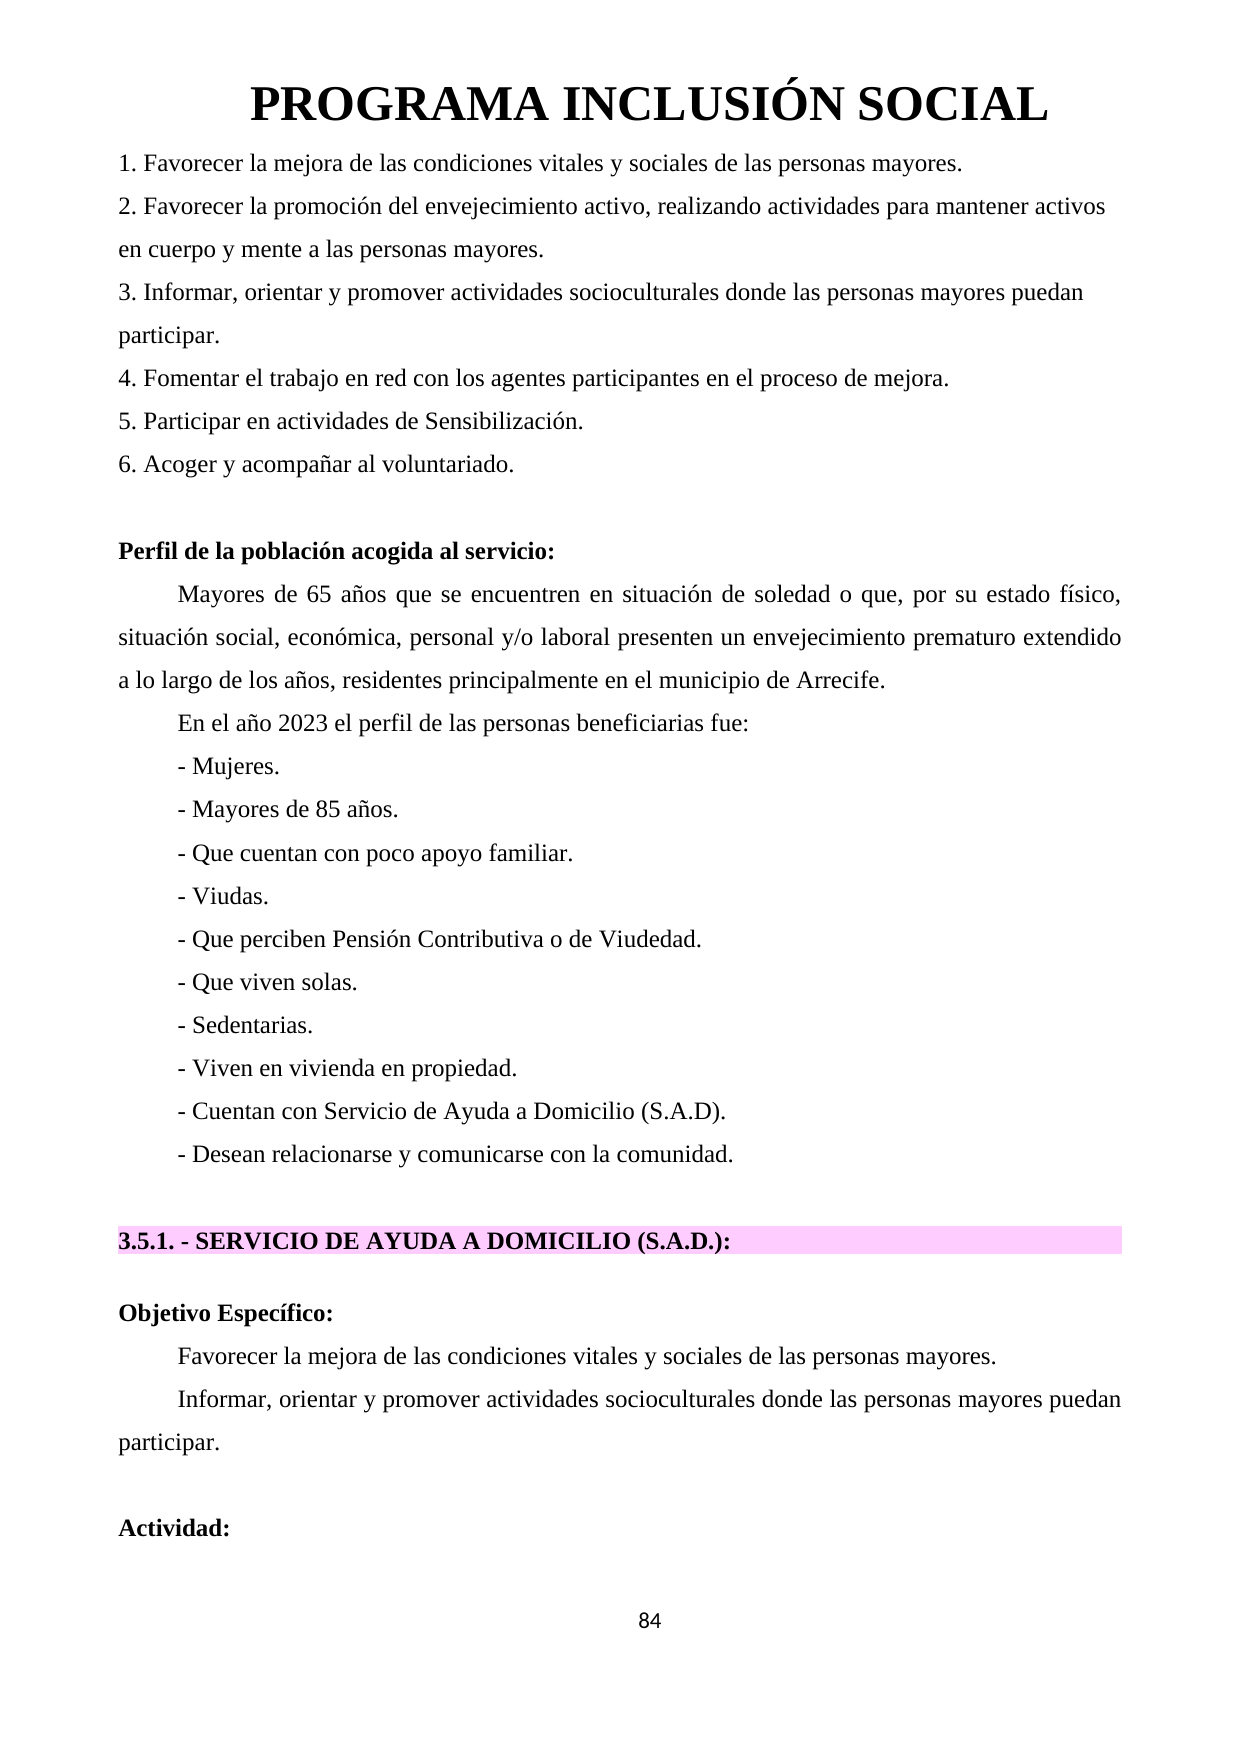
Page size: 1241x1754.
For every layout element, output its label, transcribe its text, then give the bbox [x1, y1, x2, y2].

text Informar, orientar y promover actividades socioculturales donde las personas mayores puedan participar. [118, 1384, 1122, 1456]
text - Viven en vivienda en propiedad. [177, 1053, 1122, 1082]
text - Cuentan con Servicio de Ayuda a Domicilio (S.A.D). [177, 1096, 1122, 1125]
text 2. Favorecer la promoción del envejecimiento activo, realizando actividades para mantener activos en cuerpo y mente a las personas mayores. [118, 191, 1122, 263]
text 6. Acoger y acompañar al voluntariado. [118, 449, 1122, 478]
text 3. Informar, orientar y promover actividades socioculturales donde las personas mayores puedan participar. [118, 277, 1122, 349]
text - Que perciben Pensión Contributiva o de Viudedad. [177, 924, 1122, 953]
text 3.5.1. - SERVICIO DE AYUDA A DOMICILIO (S.A.D.): [118, 1226, 1122, 1254]
text Mayores de 65 años que se encuentren en situación de soledad o que, por su estado físico, situación social, económica, personal y/o laboral presenten un envejecimiento prematuro extendido a lo largo de los años, residentes principalmente en el municipio de Arrecife. [118, 579, 1122, 694]
text Actividad: [118, 1513, 1122, 1542]
text En el año 2023 el perfil de las personas beneficiarias fue: [177, 708, 1122, 737]
text - Desean relacionarse y comunicarse con la comunidad. [177, 1139, 1122, 1168]
text Perfil de la población acogida al servicio: [118, 536, 1122, 564]
text 1. Favorecer la mejora de las condiciones vitales y sociales de las personas mayores. [118, 148, 1122, 176]
text Objetivo Específico: [118, 1298, 1122, 1326]
text - Mayores de 85 años. [177, 794, 1122, 823]
text - Viudas. [177, 881, 1122, 909]
text - Mujeres. [177, 751, 1122, 780]
text Favorecer la mejora de las condiciones vitales y sociales de las personas mayores. [118, 1341, 1122, 1369]
text 4. Fomentar el trabajo en red con los agentes participantes en el proceso de mejora. [118, 363, 1122, 392]
text - Que cuentan con poco apoyo familiar. [177, 838, 1122, 866]
text - Que viven solas. [177, 967, 1122, 996]
text - Sedentarias. [177, 1010, 1122, 1039]
text 5. Participar en actividades de Sensibilización. [118, 406, 1122, 435]
